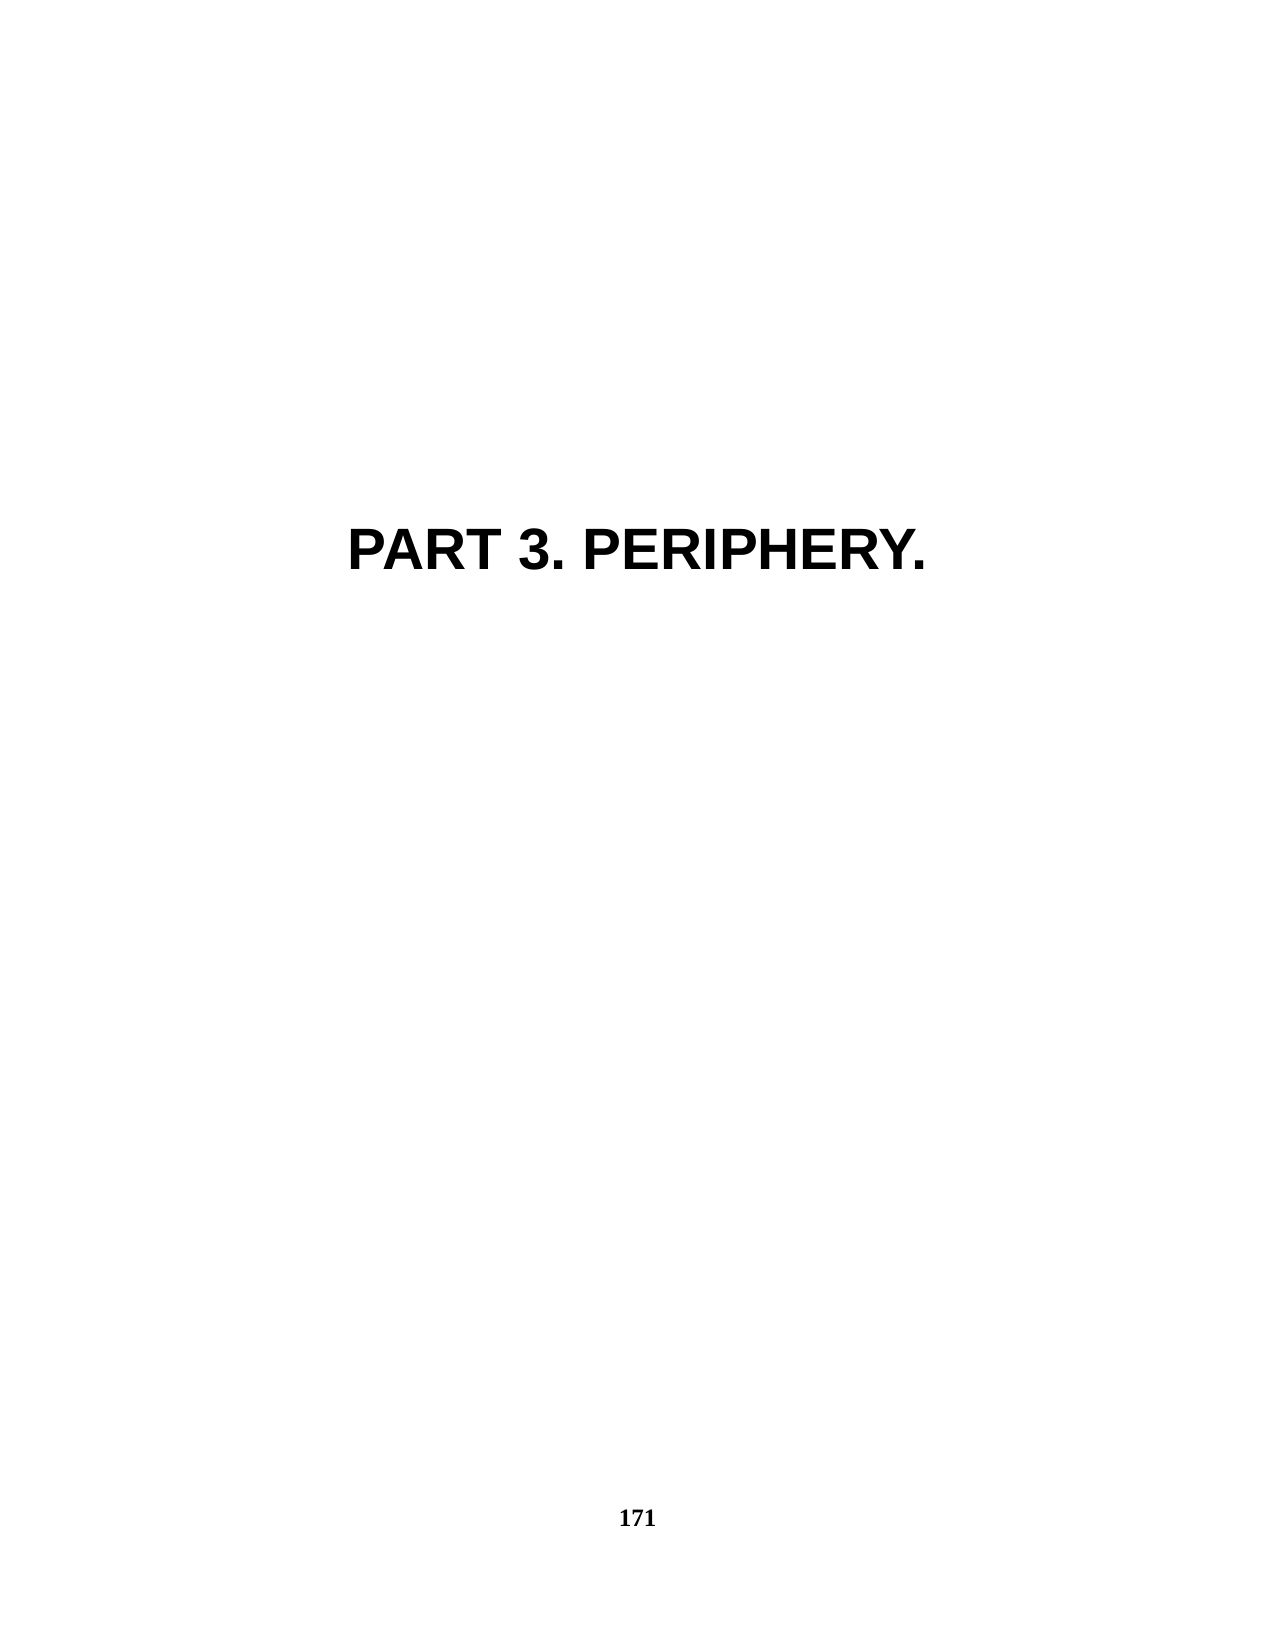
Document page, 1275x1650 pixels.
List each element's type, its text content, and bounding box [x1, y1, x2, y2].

subtitle PART 3. PERIPHERY. [118, 515, 1157, 582]
